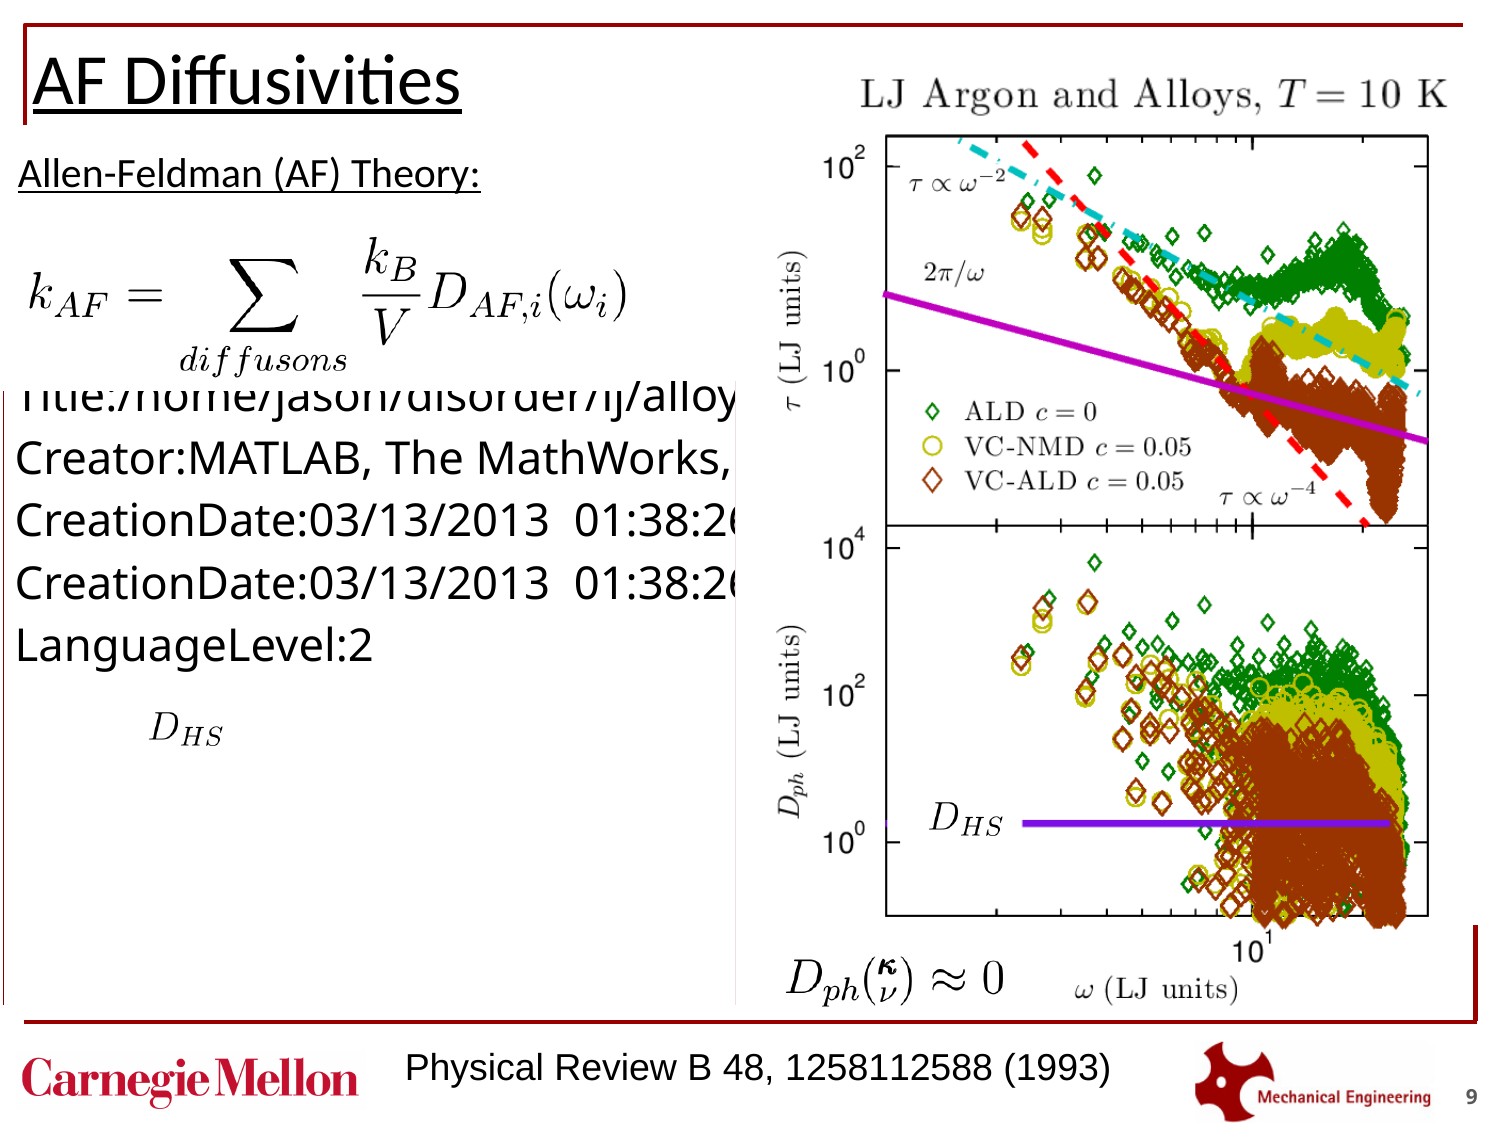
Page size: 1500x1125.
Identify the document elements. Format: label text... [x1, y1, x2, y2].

picture [0, 203, 736, 1006]
text_box Physical Review B 48, 1258112588 (1993) [390, 1035, 1137, 1096]
picture [1192, 1034, 1438, 1125]
title AF Diffusivities [17, 24, 1471, 127]
picture [16, 1050, 366, 1110]
picture [770, 63, 1452, 1014]
text_box Allen-Feldman (AF) Theory: [3, 138, 721, 265]
